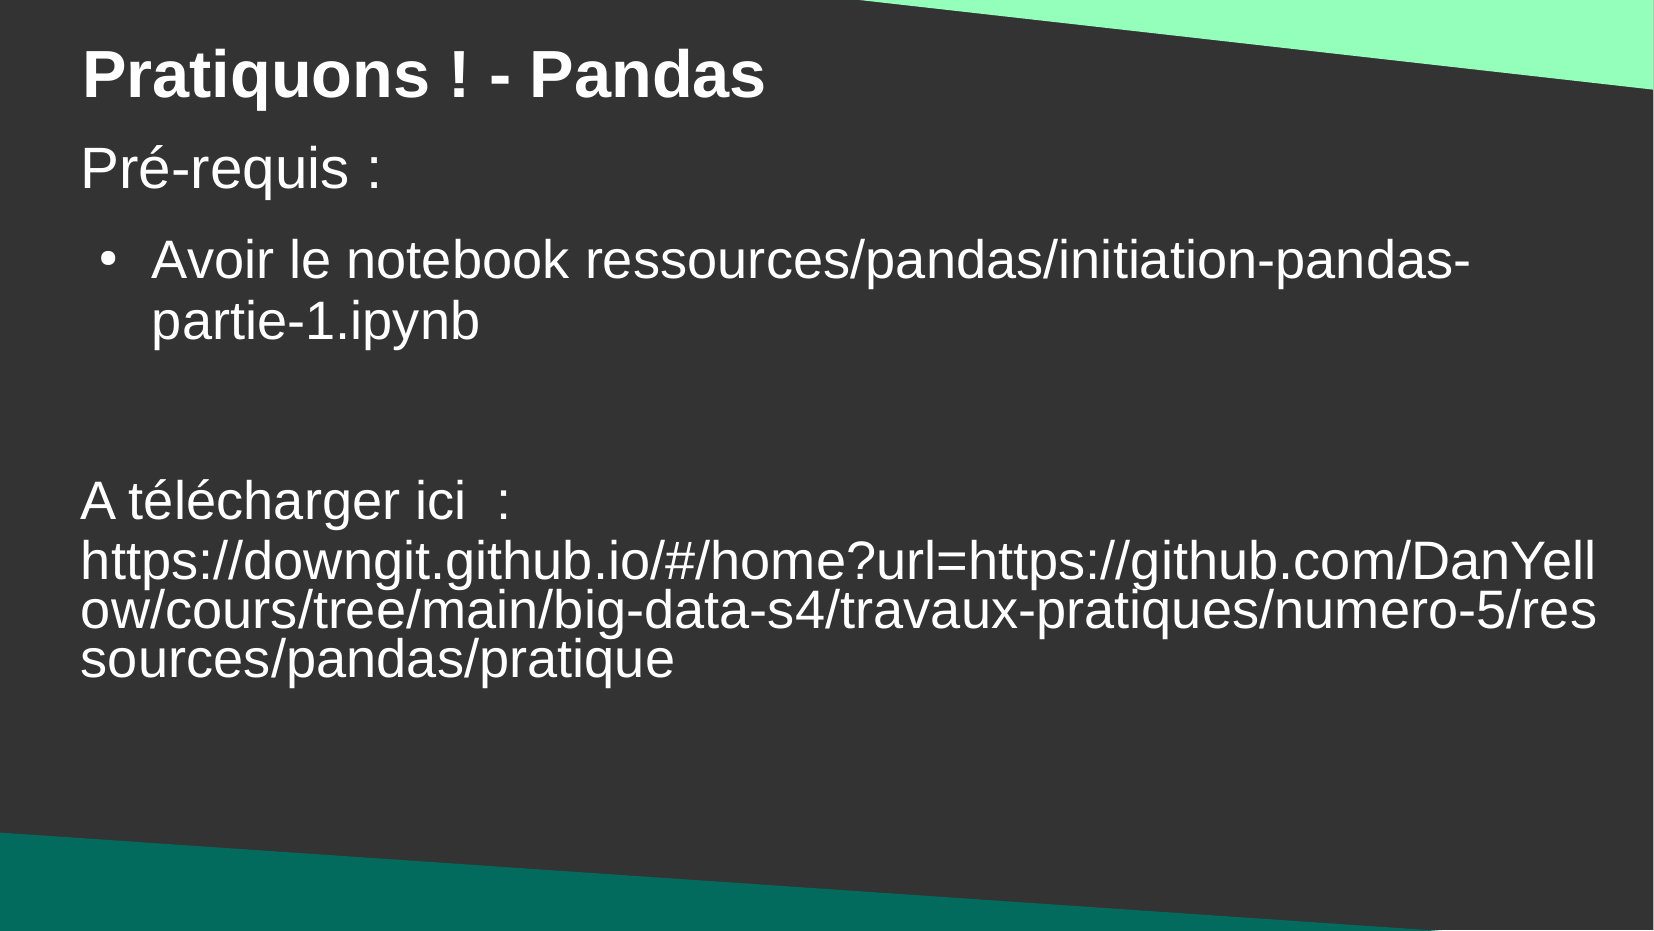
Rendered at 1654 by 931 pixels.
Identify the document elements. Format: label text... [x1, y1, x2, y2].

title Pratiquons ! - Pandas [82, 37, 1571, 114]
list Pré-requis : Avoir le notebook ressources/pandas/initiation-pandas-partie-1.ipynb A télécharger ici : https://downgit.github.io/#/home?url=https://github.com/DanYellow/cours/tree/main/big-data-s4/travaux-pratiques/numero-5/ressources/pandas/pratique [80, 135, 1620, 815]
text_box [859, 0, 1654, 90]
